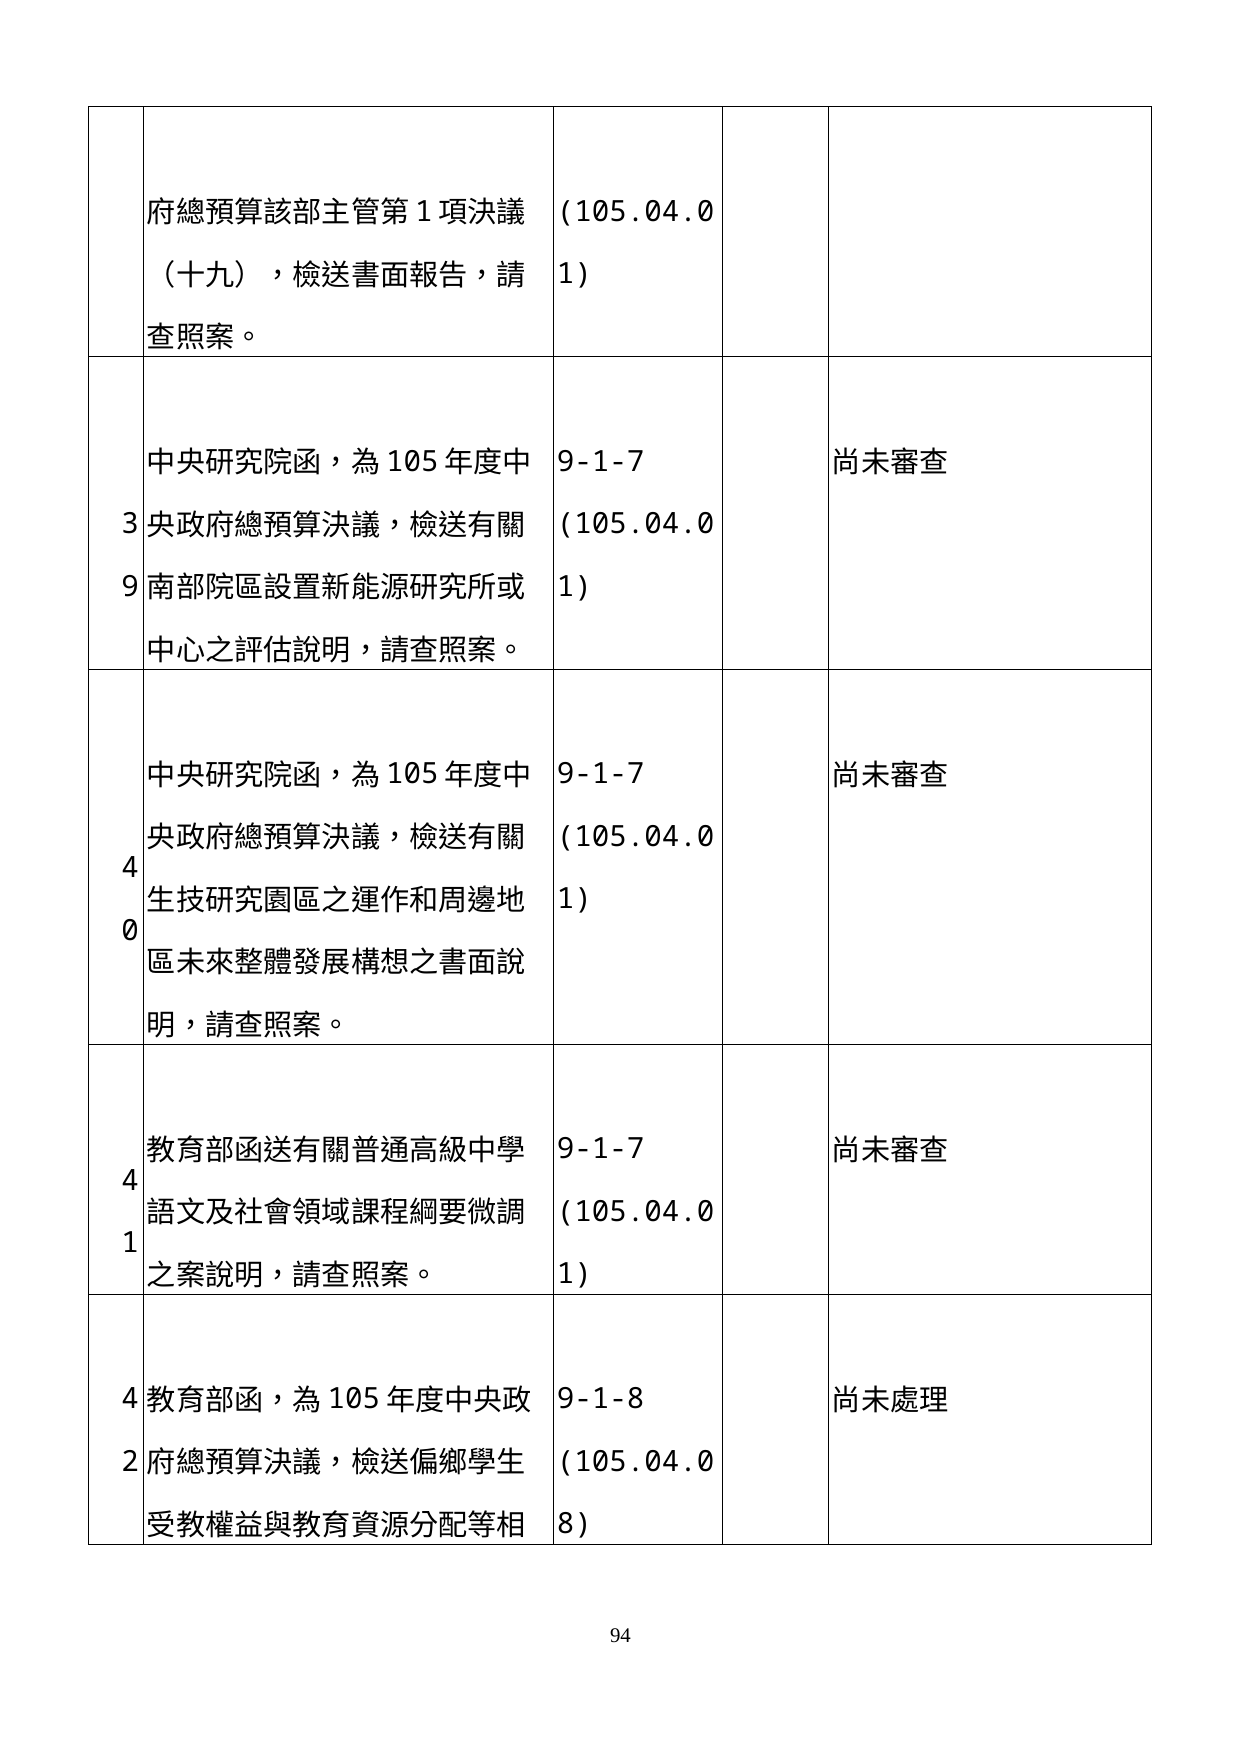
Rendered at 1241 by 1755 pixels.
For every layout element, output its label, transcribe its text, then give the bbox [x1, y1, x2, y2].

table_cell 尚未審查 [829, 357, 1151, 668]
table_cell [723, 107, 828, 356]
table_cell [723, 670, 828, 1043]
table_cell [89, 670, 143, 1043]
table_cell 教育部函送有關普通高級中學語文及社會領域課程綱要微調之案說明，請查照案。 [144, 1045, 553, 1293]
table_cell [723, 1295, 828, 1543]
table_cell 教育部函，為105年度中央政府總預算決議，檢送偏鄉學生受教權益與教育資源分配等相 [144, 1295, 553, 1543]
table_cell 9-1-7 (105.04.01) [554, 670, 722, 1043]
table_cell 府總預算該部主管第1項決議（十九），檢送書面報告，請查照案。 [144, 107, 553, 356]
table_cell [89, 357, 143, 668]
table_cell 尚未審查 [829, 1045, 1151, 1293]
table_cell [89, 1295, 143, 1543]
table_cell 中央研究院函，為105年度中央政府總預算決議，檢送有關南部院區設置新能源研究所或中心之評估說明，請查照案。 [144, 357, 553, 668]
table_cell 9-1-8 (105.04.08) [554, 1295, 722, 1543]
table_cell 9-1-7 (105.04.01) [554, 357, 722, 668]
table_cell [829, 107, 1151, 356]
table_cell 尚未處理 [829, 1295, 1151, 1543]
table_cell [723, 1045, 828, 1293]
table_cell 尚未審查 [829, 670, 1151, 1043]
table_cell [89, 107, 143, 356]
table_cell (105.04.01) [554, 107, 722, 356]
table_cell [723, 357, 828, 668]
table_cell 中央研究院函，為105年度中央政府總預算決議，檢送有關生技研究園區之運作和周邊地區未來整體發展構想之書面說明，請查照案。 [144, 670, 553, 1043]
table_cell [89, 1045, 143, 1293]
table_cell 9-1-7 (105.04.01) [554, 1045, 722, 1293]
